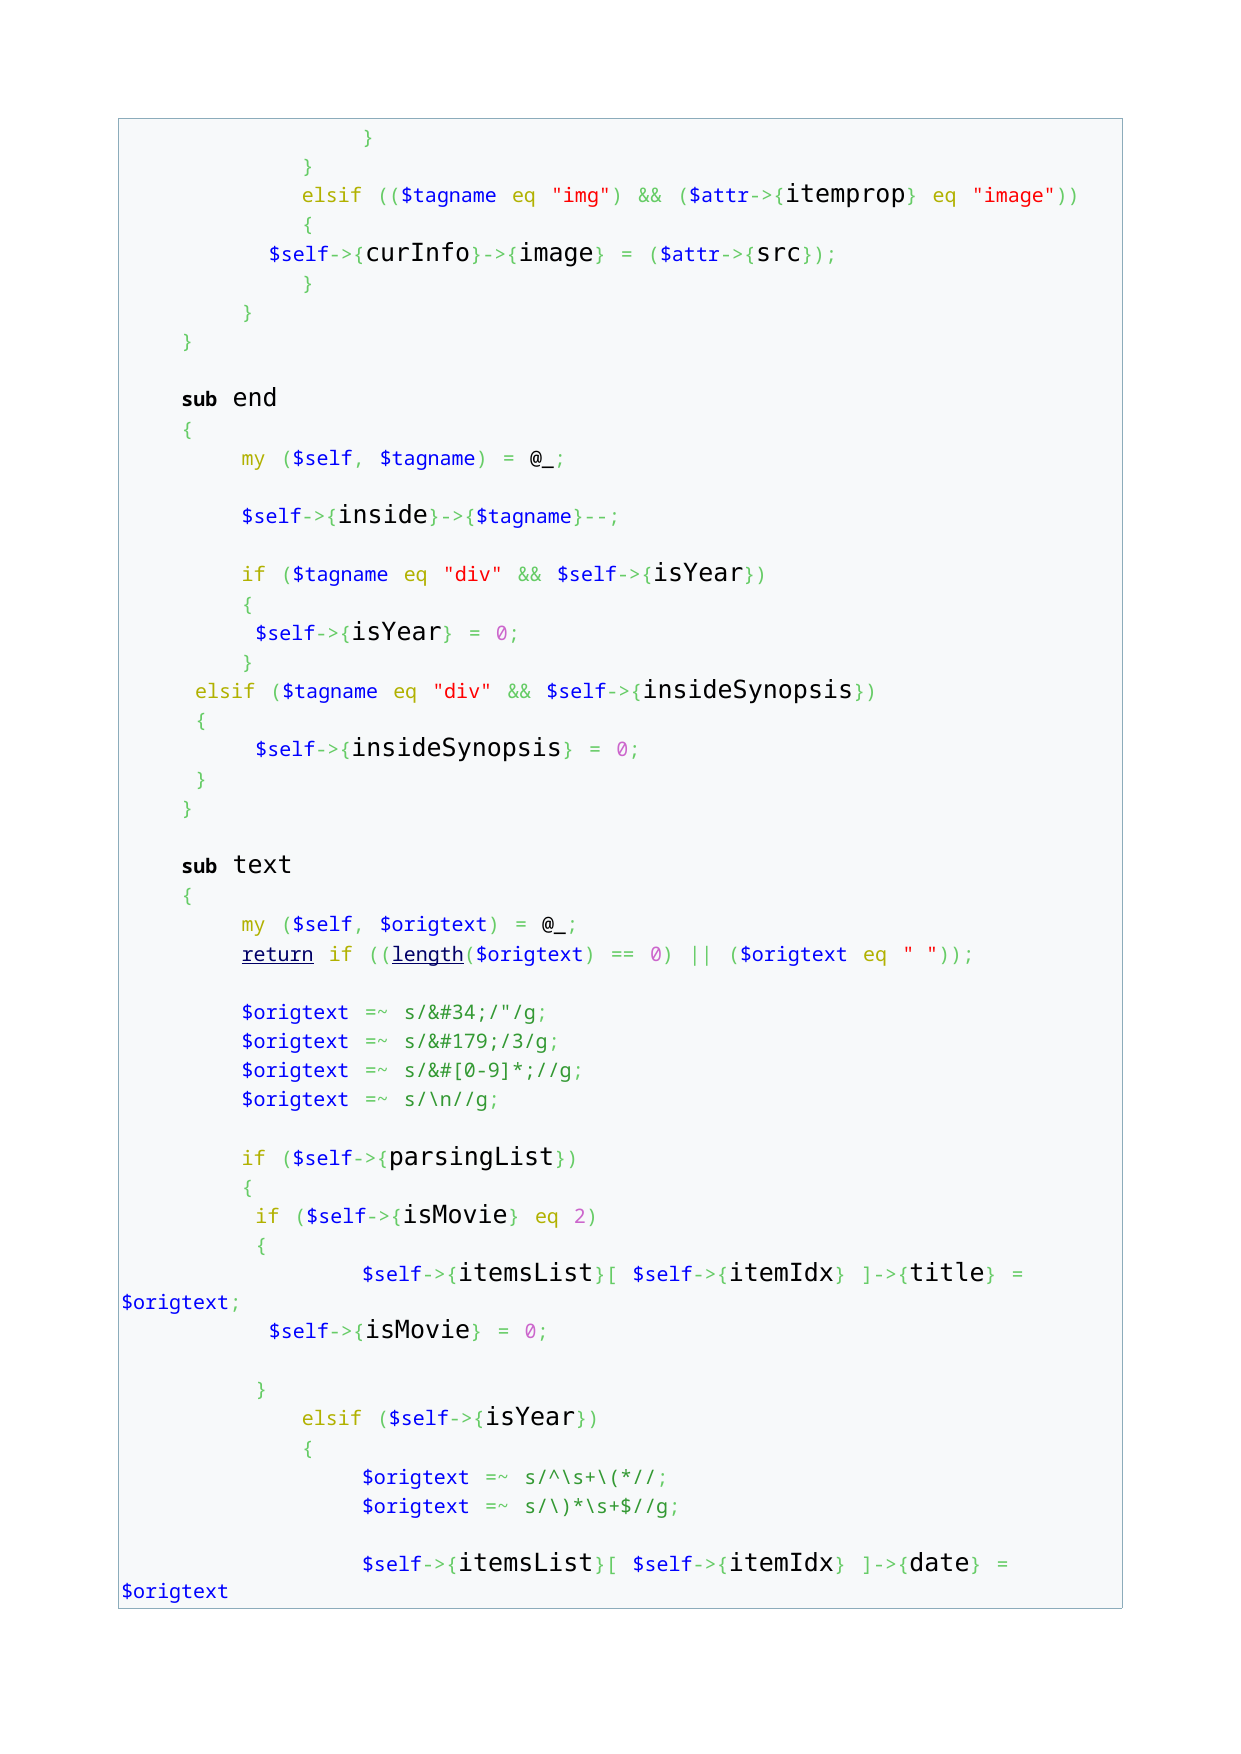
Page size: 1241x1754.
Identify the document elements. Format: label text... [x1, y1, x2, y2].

table_header } } elsif (($tagname eq "img") && ($attr->{itemprop} eq "image")) { $self->{curInfo}->{image} = ($attr->{src}); } } } sub end { my ($self, $tagname) = @_; $self->{inside}->{$tagname}--; if ($tagname eq "div" && $self->{isYear}) { $self->{isYear} = 0; } elsif ($tagname eq "div" && $self->{insideSynopsis}) { $self->{insideSynopsis} = 0; } } sub text { my ($self, $origtext) = @_; return if ((length($origtext) == 0) || ($origtext eq " ")); $origtext =~ s/&#34;/"/g; $origtext =~ s/&#179;/3/g; $origtext =~ s/&#[0-9]*;//g; $origtext =~ s/\n//g; if ($self->{parsingList}) { if ($self->{isMovie} eq 2) { $self->{itemsList}[ $self->{itemIdx} ]->{title} = $origtext; $self->{isMovie} = 0; } elsif ($self->{isYear}) { $origtext =~ s/^\s+\(*//; $origtext =~ s/\)*\s+$//g; $self->{itemsList}[ $self->{itemIdx} ]->{date} = $origtext [119, 119, 1122, 1608]
